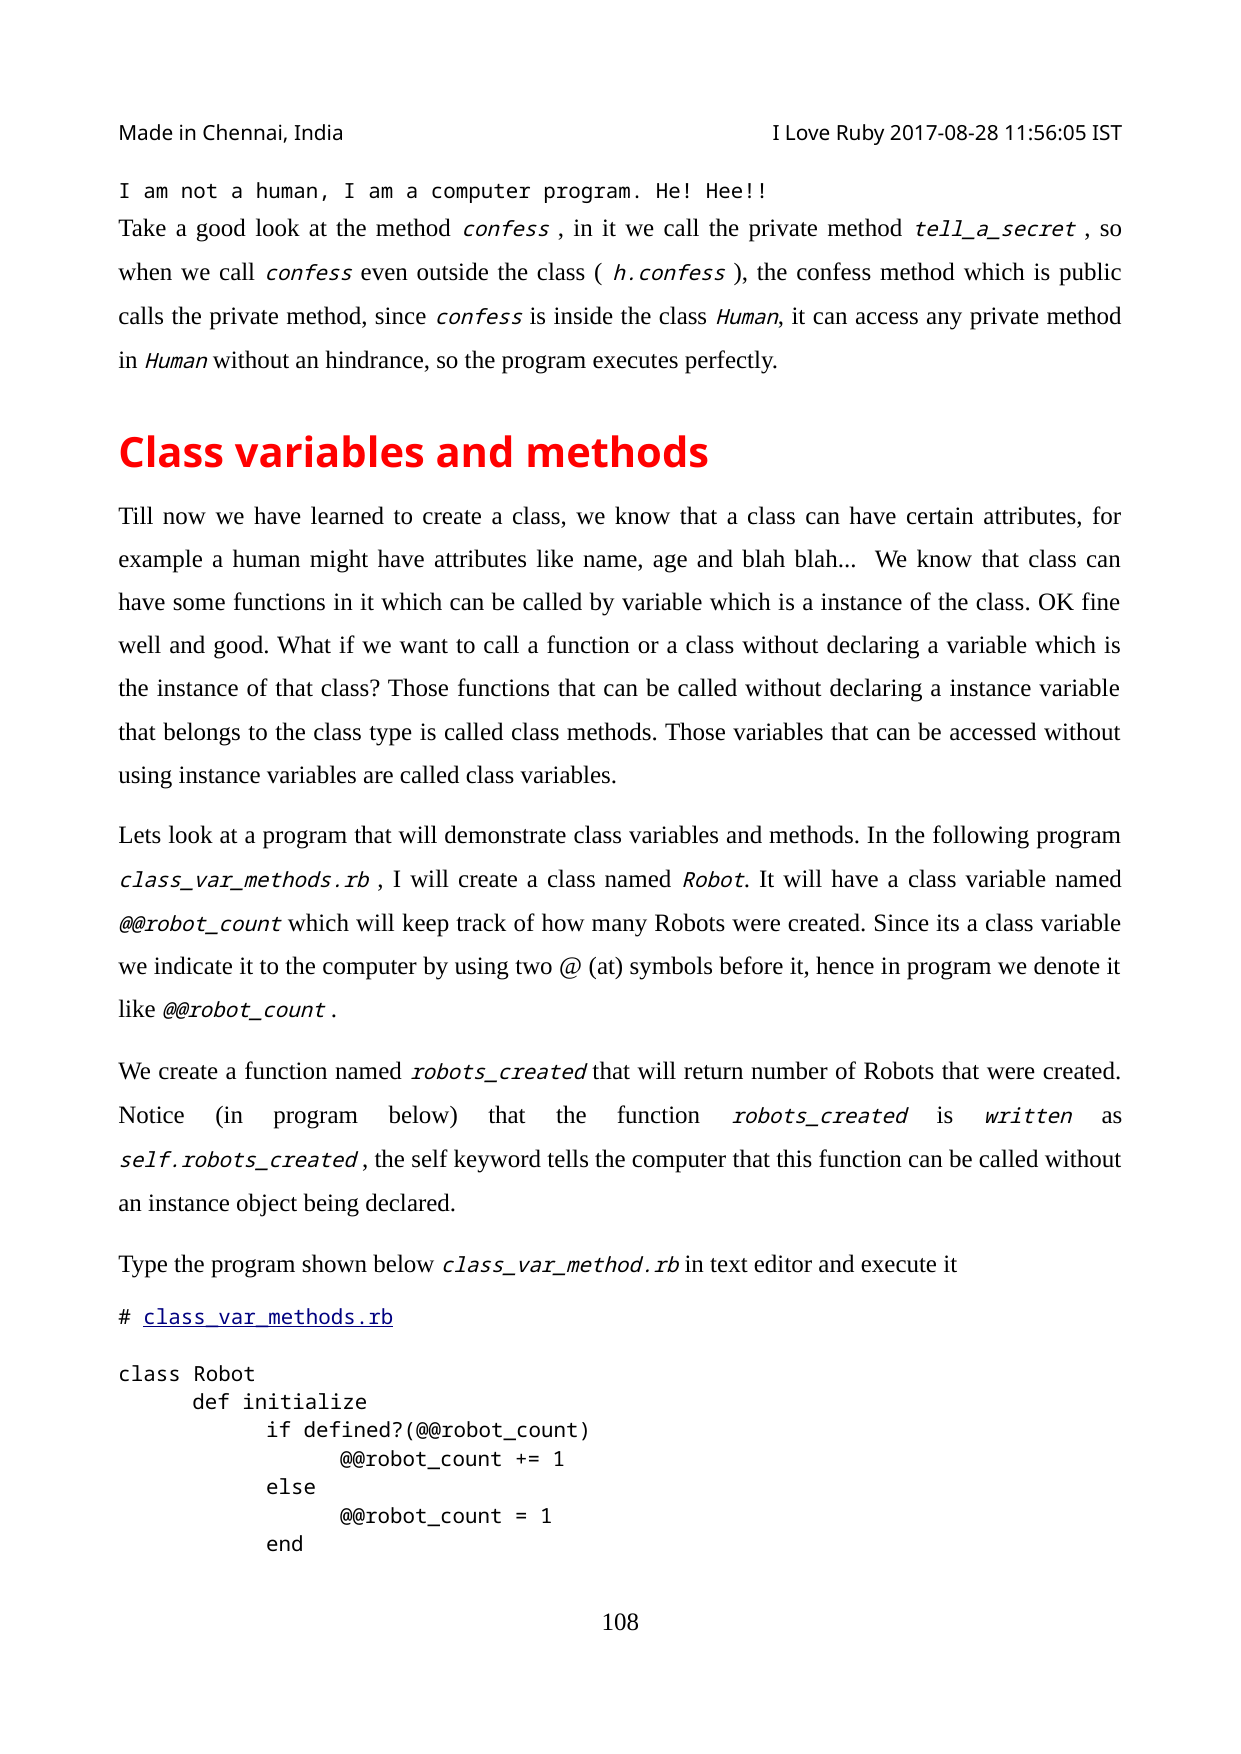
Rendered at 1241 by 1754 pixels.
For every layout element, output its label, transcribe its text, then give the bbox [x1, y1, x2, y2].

text def initialize [118, 1387, 1122, 1416]
text end [118, 1529, 1122, 1558]
text # class_var_methods.rb [118, 1302, 1122, 1330]
text class Robot [118, 1359, 1122, 1387]
text Till now we have learned to create a class, we know that a class can have certain attributes, for example a human might have attributes like name, age and blah blah... We know that class can have some functions in it which can be called by variable which is a instance of the class. OK fine well and good. What if we want to call a function or a class without declaring a variable which is the instance of that class? Those functions that can be called without declaring a instance variable that belongs to the class type is called class methods. Those variables that can be accessed without using instance variables are called class variables. [118, 501, 1122, 788]
text @@robot_count = 1 [118, 1501, 1122, 1529]
text @@robot_count += 1 [118, 1444, 1122, 1472]
text Take a good look at the method confess , in it we call the private method tell_a_secret , so when we call confess even outside the class ( h.confess ), the confess method which is public calls the private method, since confess is inside the class Human, it can access any private method in Human without an hindrance, so the program executes perfectly. [118, 213, 1122, 374]
text Type the program shown below class_var_method.rb in text editor and execute it [118, 1249, 1122, 1278]
subtitle Class variables and methods [118, 423, 1122, 480]
text else [118, 1472, 1122, 1501]
text Lets look at a program that will demonstrate class variables and methods. In the following program class_var_methods.rb , I will create a class named Robot. It will have a class variable named @@robot_count which will keep track of how many Robots were created. Since its a class variable we indicate it to the computer by using two @ (at) symbols before it, hence in program we denote it like @@robot_count . [118, 821, 1122, 1024]
text I am not a human, I am a computer program. He! Hee!! [118, 176, 1122, 204]
text We create a function named robots_created that will return number of Robots that were created. Notice (in program below) that the function robots_created is written as self.robots_created , the self keyword tells the computer that this function can be called without an instance object being declared. [118, 1056, 1122, 1217]
text if defined?(@@robot_count) [118, 1416, 1122, 1444]
